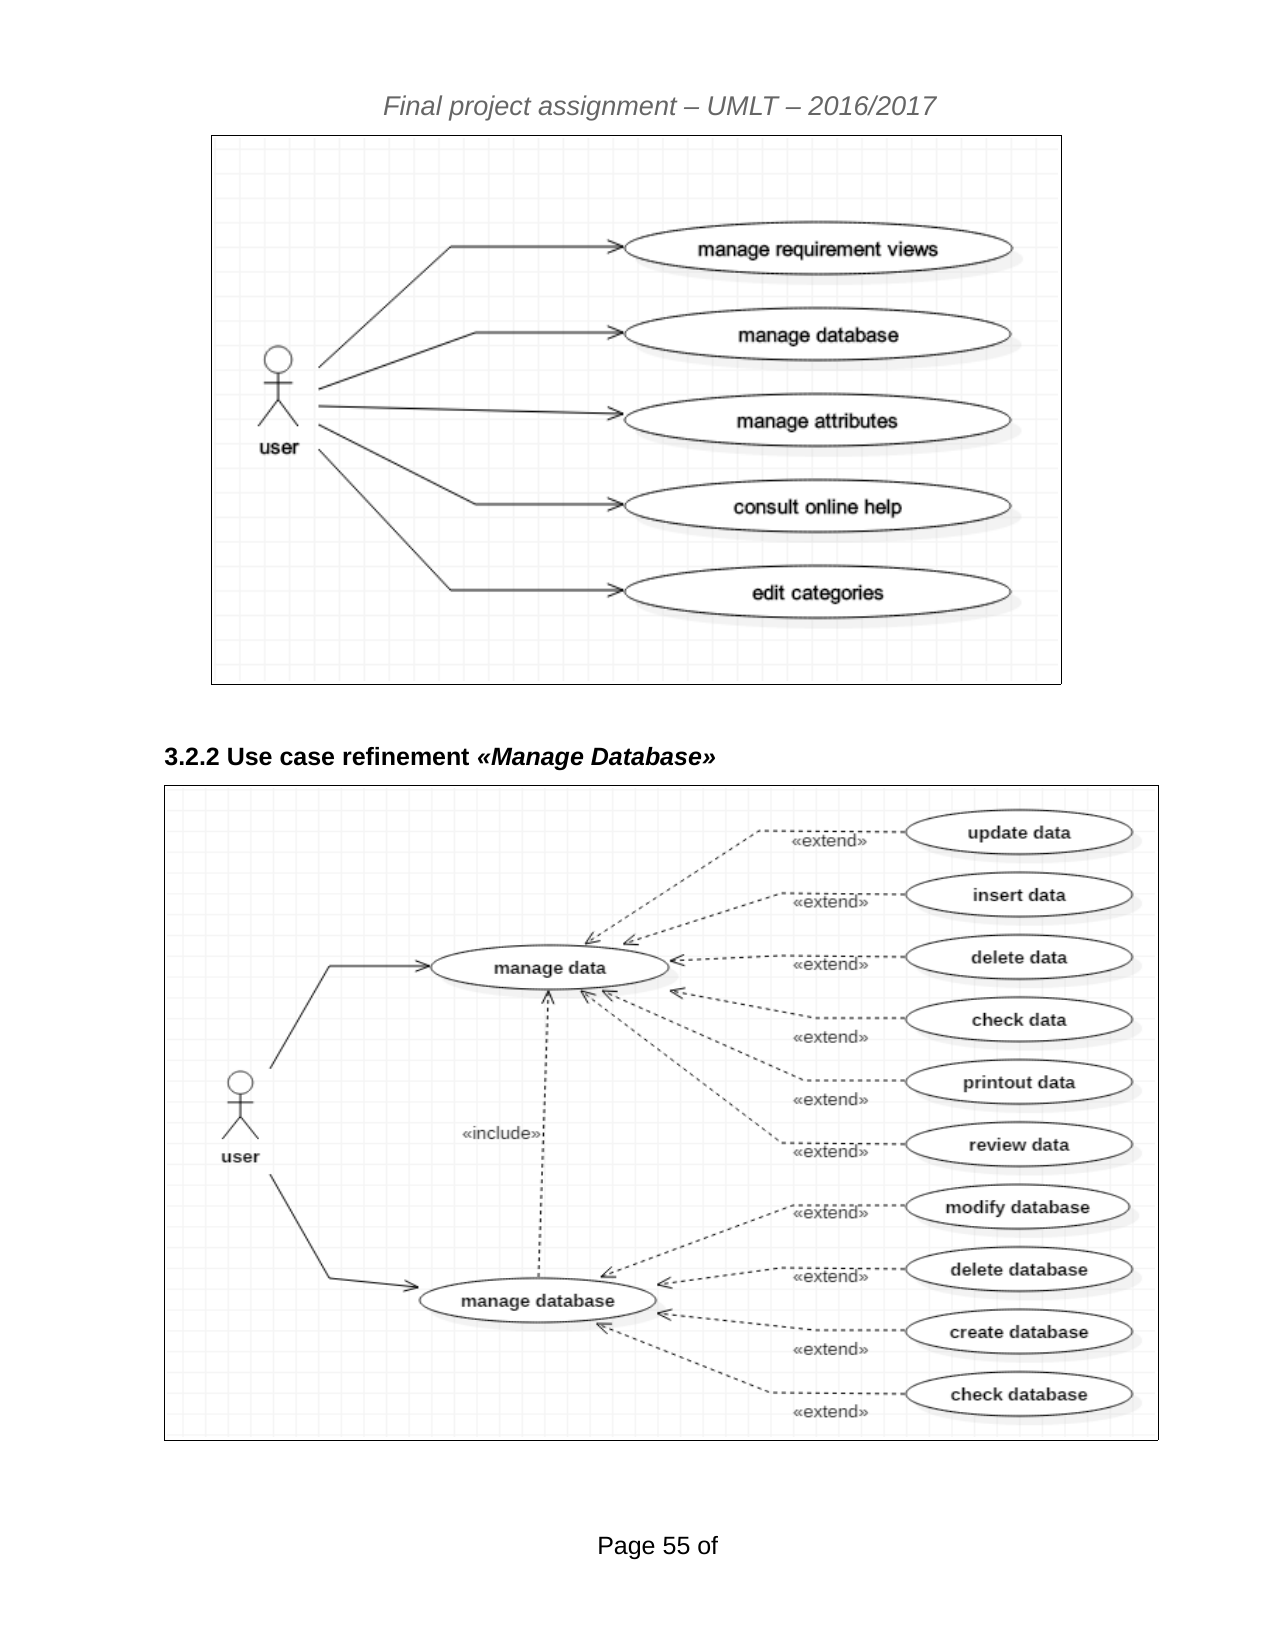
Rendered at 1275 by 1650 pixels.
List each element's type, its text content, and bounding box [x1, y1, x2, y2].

subtitle 3.2.2 Use case refinement «Manage Database» [164, 742, 1158, 770]
picture [167, 788, 1155, 1437]
picture [213, 138, 1058, 681]
